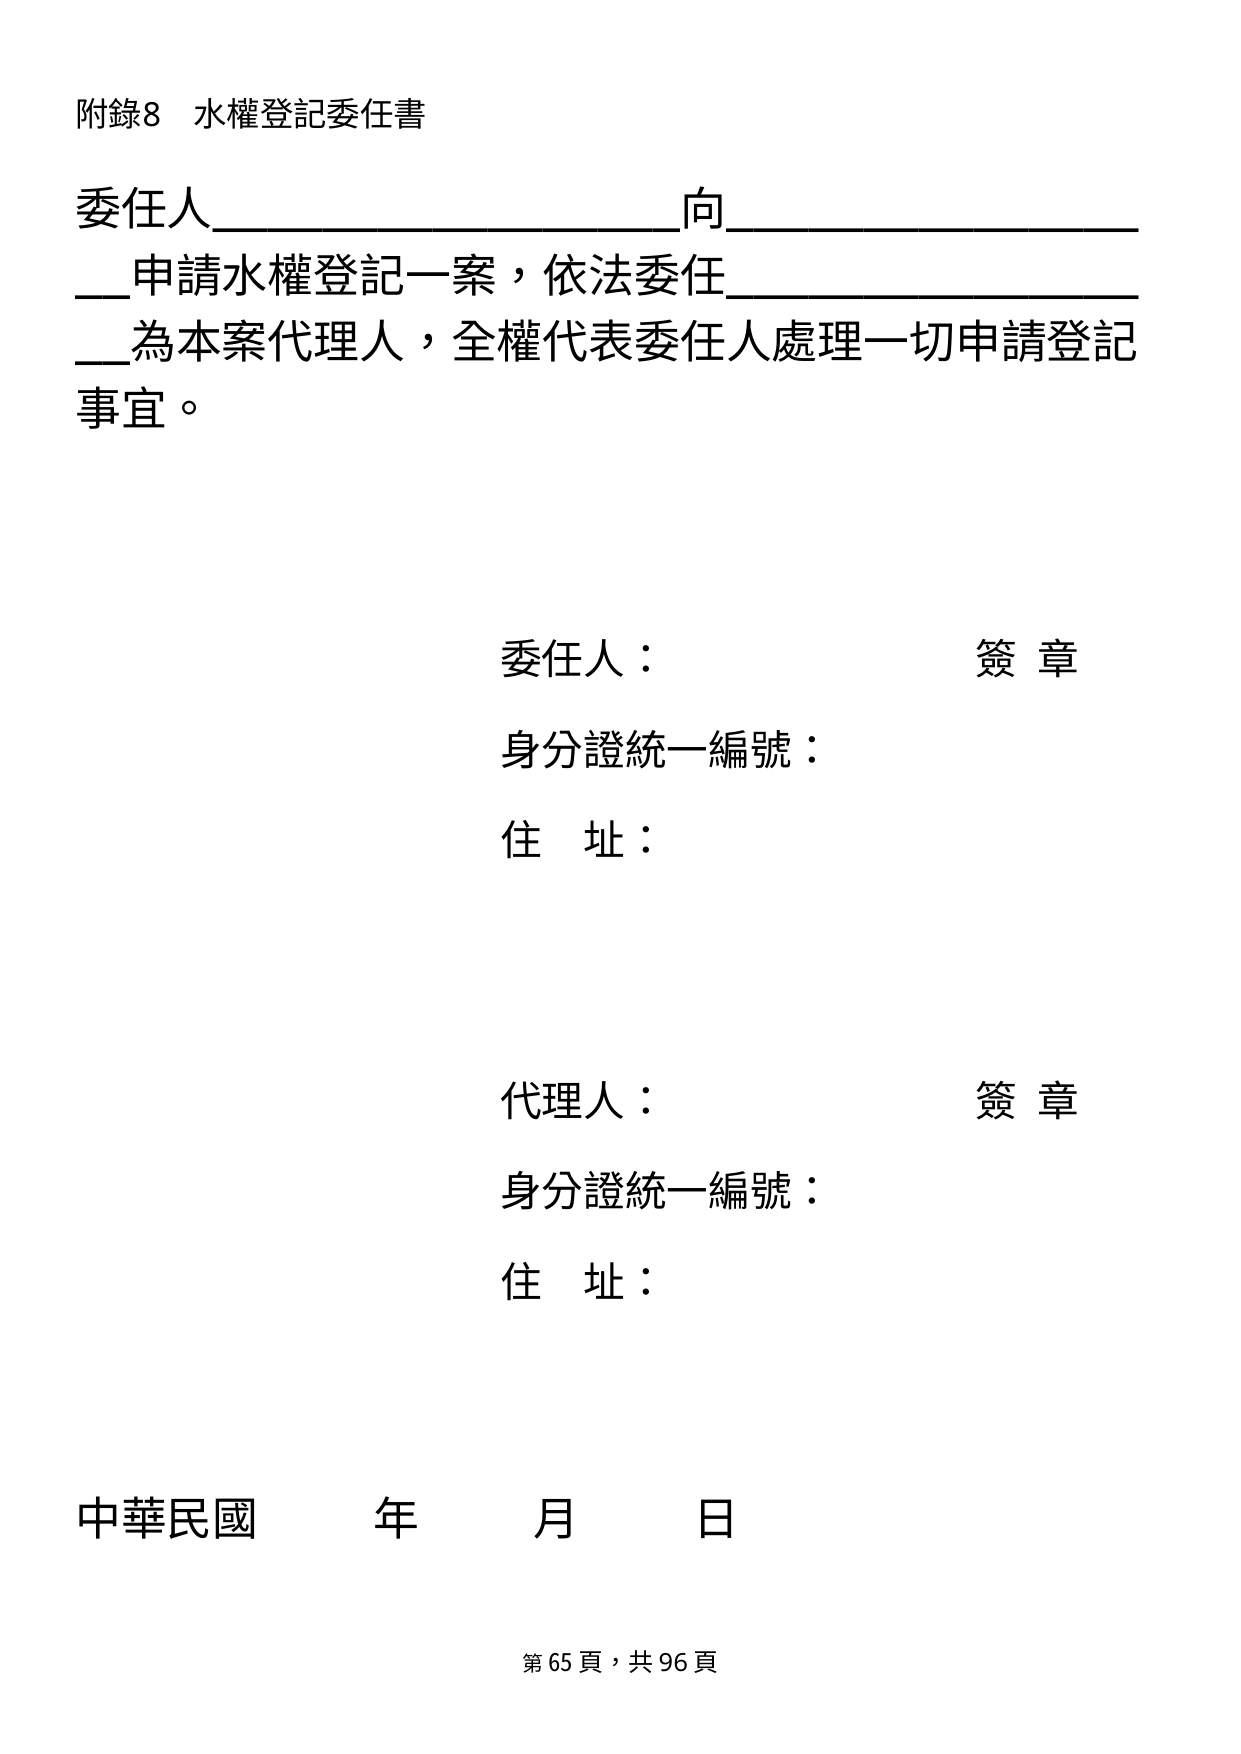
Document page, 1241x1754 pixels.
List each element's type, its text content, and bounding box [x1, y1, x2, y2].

text 住 址： [500, 807, 1165, 867]
text 住 址： [500, 1249, 1165, 1309]
text 中華民國 年 月 日 [75, 1483, 1165, 1549]
text 身分證統一編號： [500, 1158, 1165, 1219]
list 水權登記委任書 [75, 87, 1165, 136]
text 身分證統一編號： [500, 717, 1165, 777]
text 委任人_________________向_________________申請水權登記一案，依法委任_________________為本案代理人，全權代表委任人處理一切申請登記事宜。 [75, 173, 1165, 439]
text 代理人： 簽 章 [500, 1068, 1165, 1128]
text 委任人： 簽 章 [500, 626, 1165, 686]
